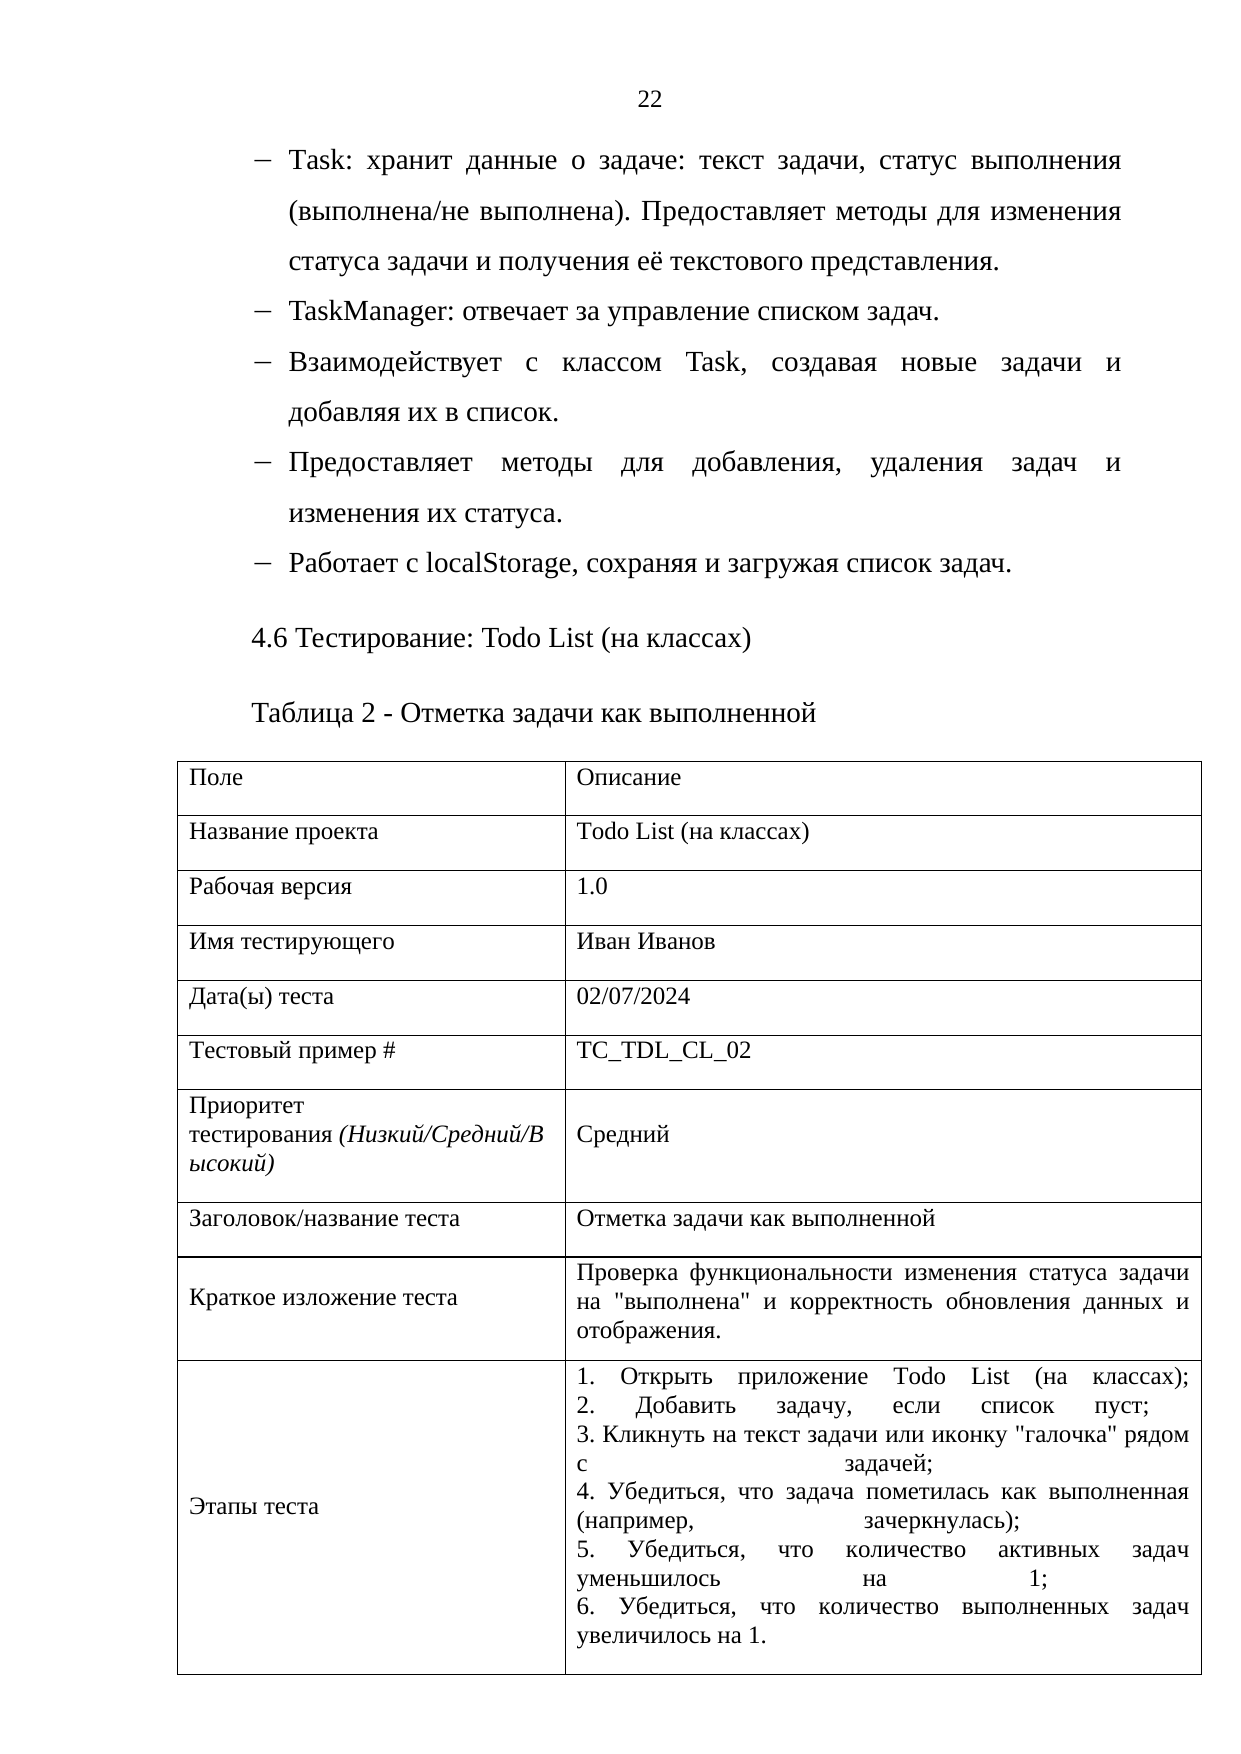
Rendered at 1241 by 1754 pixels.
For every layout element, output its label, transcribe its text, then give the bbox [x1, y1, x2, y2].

table_cell Приоритет тестирования (Низкий/Средний/Высокий) [178, 1090, 565, 1202]
table_cell Заголовок/название теста [178, 1203, 565, 1256]
text Таблица 2 - Отметка задачи как выполненной [177, 696, 1122, 729]
table_cell Имя тестирующего [178, 926, 565, 980]
list TaskManager: отвечает за управление списком задач. [251, 293, 1122, 327]
table_cell Краткое изложение теста [178, 1258, 565, 1360]
table_cell Этапы теста [178, 1361, 565, 1674]
table_cell Todo List (на классах) [566, 816, 1201, 870]
list Предоставляет методы для добавления, удаления задач и изменения их статуса. [251, 444, 1122, 528]
table_header Поле [178, 762, 565, 815]
list Работает с localStorage, сохраняя и загружая список задач. [251, 545, 1122, 579]
table_cell Тестовый пример # [178, 1036, 565, 1089]
list Task: хранит данные о задаче: текст задачи, статус выполнения (выполнена/не выполнена). Предоставляет методы для изменения статуса задачи и получения её текстового представления. [251, 142, 1122, 277]
subtitle 4.6 Тестирование: Todo List (на классах) [177, 620, 1122, 654]
list Взаимодействует с классом Task, создавая новые задачи и добавляя их в список. [251, 344, 1122, 428]
table_cell Рабочая версия [178, 871, 565, 925]
table_cell Отметка задачи как выполненной [566, 1203, 1201, 1256]
table_cell TC_TDL_CL_02 [566, 1036, 1201, 1089]
table_cell Название проекта [178, 816, 565, 870]
table_header Описание [566, 762, 1201, 815]
table_cell Дата(ы) теста [178, 981, 565, 1034]
table_cell Проверка функциональности изменения статуса задачи на "выполнена" и корректность обновления данных и отображения. [566, 1258, 1201, 1360]
table_cell 02/07/2024 [566, 981, 1201, 1034]
table_cell Средний [566, 1090, 1201, 1202]
table_cell 1. Открыть приложение Todo List (на классах); 2. Добавить задачу, если список пуст; 3. Кликнуть на текст задачи или иконку "галочка" рядом с задачей; 4. Убедиться, что задача пометилась как выполненная (например, зачеркнулась); 5. Убедиться, что количество активных задач уменьшилось на 1; 6. Убедиться, что количество выполненных задач увеличилось на 1. [566, 1361, 1201, 1674]
table_cell 1.0 [566, 871, 1201, 925]
table_cell Иван Иванов [566, 926, 1201, 980]
